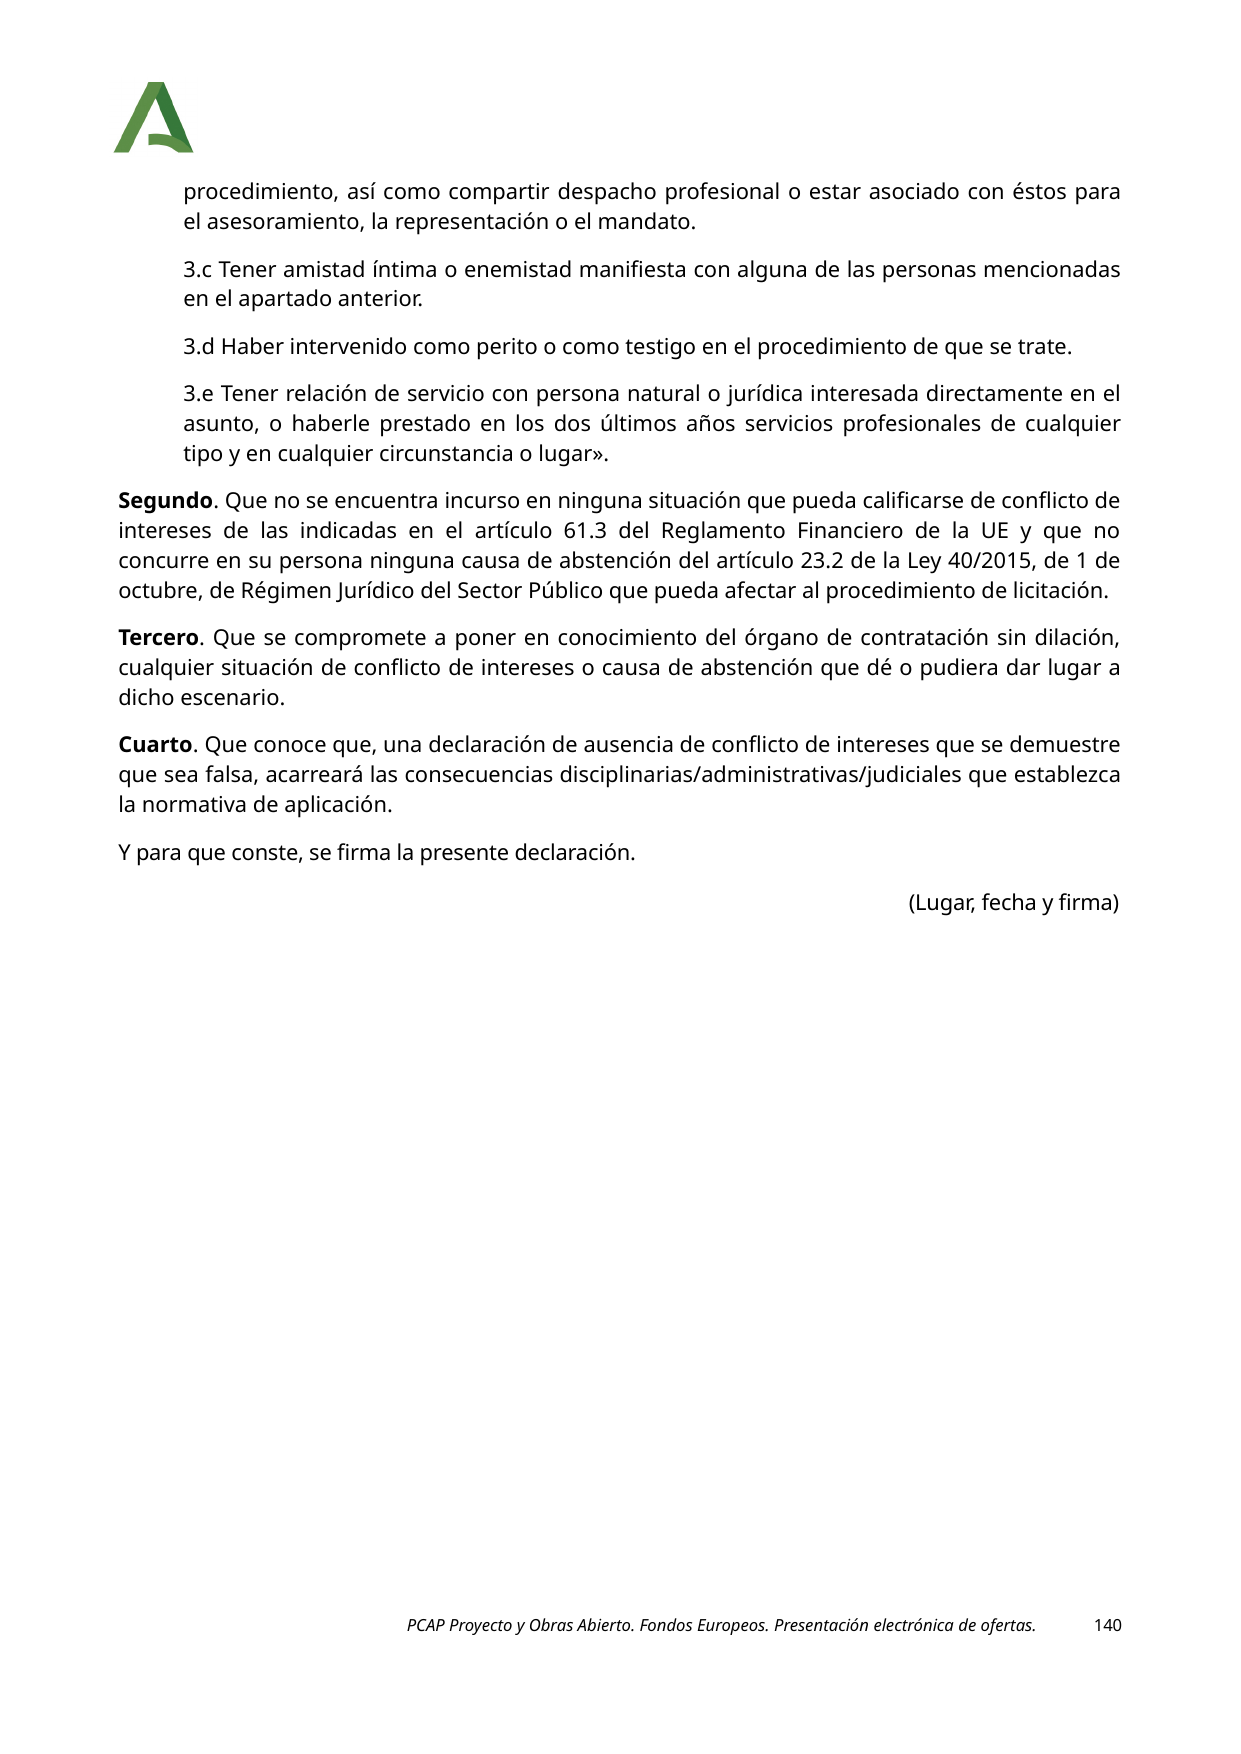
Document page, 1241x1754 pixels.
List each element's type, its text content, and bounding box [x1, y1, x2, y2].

text Y para que conste, se firma la presente declaración. [118, 837, 1122, 866]
text 3.c Tener amistad íntima o enemistad manifiesta con alguna de las personas mencionadas en el apartado anterior. [183, 254, 1122, 313]
text Cuarto. Que conoce que, una declaración de ausencia de conflicto de intereses que se demuestre que sea falsa, acarreará las consecuencias disciplinarias/administrativas/judiciales que establezca la normativa de aplicación. [118, 729, 1122, 819]
text (Lugar, fecha y firma) [118, 884, 1122, 920]
text 3.e Tener relación de servicio con persona natural o jurídica interesada directamente en el asunto, o haberle prestado en los dos últimos años servicios profesionales de cualquier tipo y en cualquier circunstancia o lugar». [183, 378, 1122, 468]
text procedimiento, así como compartir despacho profesional o estar asociado con éstos para el asesoramiento, la representación o el mandato. [183, 176, 1122, 236]
picture [109, 77, 198, 157]
text Segundo. Que no se encuentra incurso en ninguna situación que pueda calificarse de conflicto de intereses de las indicadas en el artículo 61.3 del Reglamento Financiero de la UE y que no concurre en su persona ninguna causa de abstención del artículo 23.2 de la Ley 40/2015, de 1 de octubre, de Régimen Jurídico del Sector Público que pueda afectar al procedimiento de licitación. [118, 486, 1122, 605]
text 3.d Haber intervenido como perito o como testigo en el procedimiento de que se trate. [183, 331, 1122, 361]
text Tercero. Que se compromete a poner en conocimiento del órgano de contratación sin dilación, cualquier situación de conflicto de intereses o causa de abstención que dé o pudiera dar lugar a dicho escenario. [118, 622, 1122, 712]
